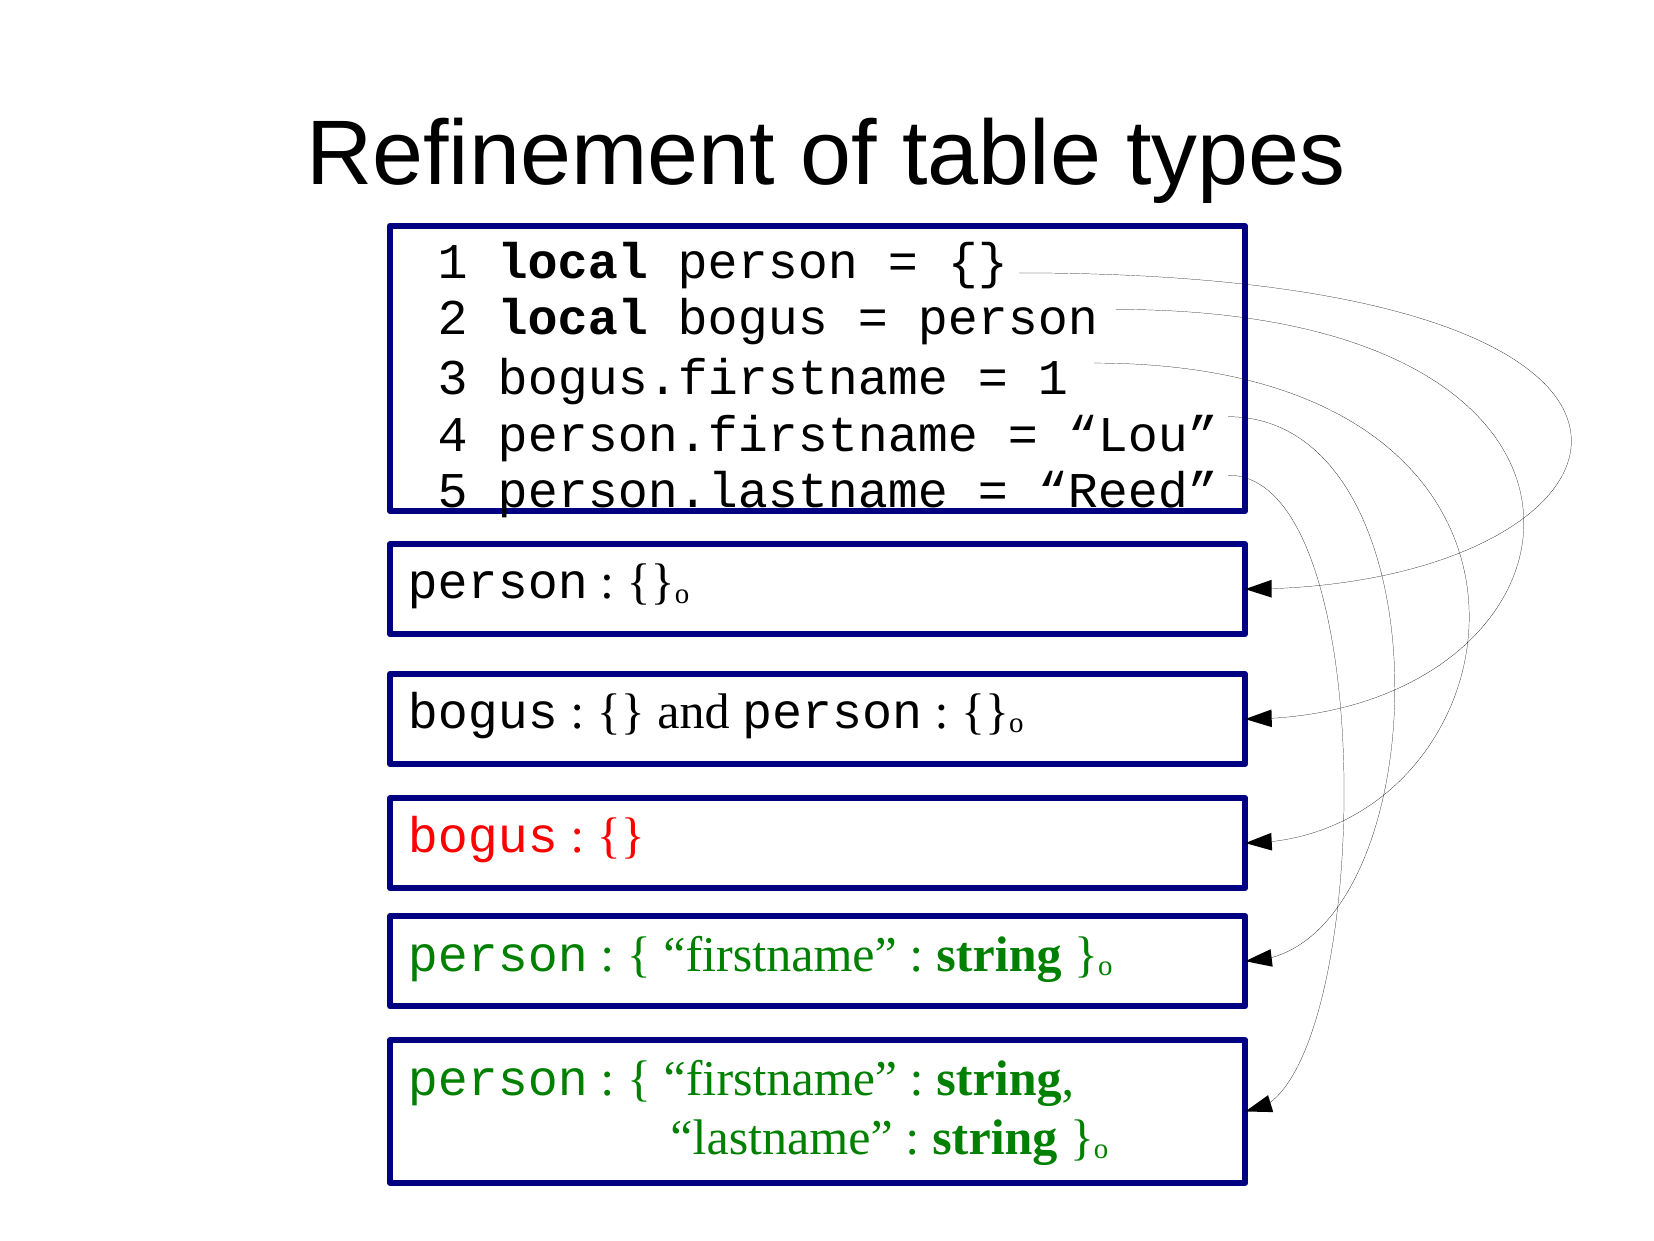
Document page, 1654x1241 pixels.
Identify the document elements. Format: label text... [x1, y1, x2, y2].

text_box 1 local person = {} 2 local bogus = person 3 bogus.firstname = 1 4 person.firstname = “Lou” 5 person.lastname = “Reed” [389, 225, 1246, 511]
text_box person : { “firstname” : string }o [390, 916, 1246, 1007]
text_box person : { “firstname” : string, “lastname” : string }o [390, 1040, 1246, 1183]
text_box person : {}o [390, 544, 1246, 635]
text_box bogus : {} and person : {}o [390, 674, 1246, 765]
text_box bogus : {} [390, 798, 1246, 889]
title Refinement of table types [82, 49, 1571, 257]
